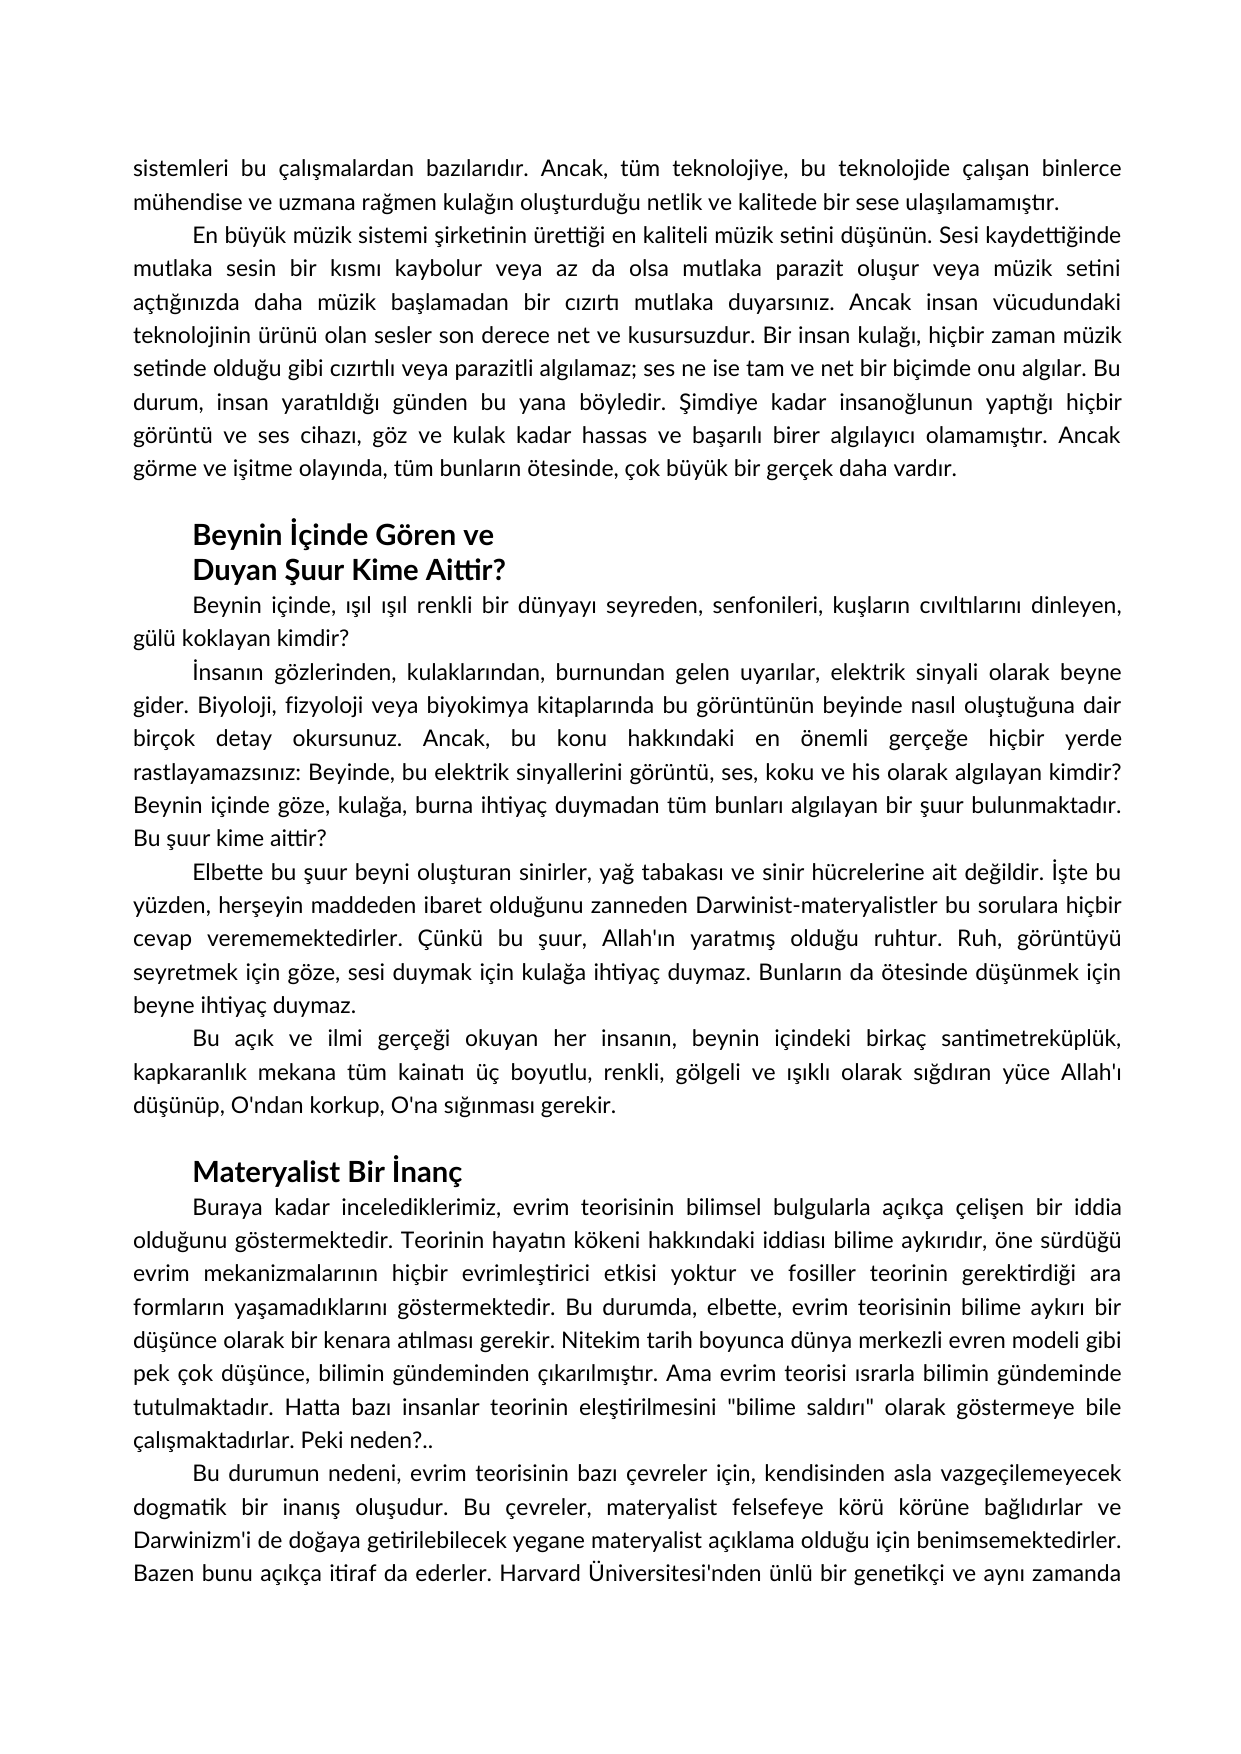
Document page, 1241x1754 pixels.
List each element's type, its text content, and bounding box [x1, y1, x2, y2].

text İnsanın gözlerinden, kulaklarından, burnundan gelen uyarılar, elektrik sinyali olarak beyne gider. Biyoloji, fizyoloji veya biyokimya kitaplarında bu görüntünün beyinde nasıl oluştuğuna dair birçok detay okursunuz. Ancak, bu konu hakkındaki en önemli gerçeğe hiçbir yerde rastlayamazsınız: Beyinde, bu elektrik sinyallerini görüntü, ses, koku ve his olarak algılayan kimdir? Beynin içinde göze, kulağa, burna ihtiyaç duymadan tüm bunları algılayan bir şuur bulunmaktadır. Bu şuur kime aittir? [133, 653, 1123, 853]
text Bu durumun nedeni, evrim teorisinin bazı çevreler için, kendisinden asla vazgeçilemeyecek dogmatik bir inanış oluşudur. Bu çevreler, materyalist felsefeye körü körüne bağlıdırlar ve Darwinizm'i de doğaya getirilebilecek yegane materyalist açıklama olduğu için benimsemektedirler. Bazen bunu açıkça itiraf da ederler. Harvard Üniversitesi'nden ünlü bir genetikçi ve aynı zamanda [133, 1455, 1123, 1588]
text Elbette bu şuur beyni oluşturan sinirler, yağ tabakası ve sinir hücrelerine ait değildir. İşte bu yüzden, herşeyin maddeden ibaret olduğunu zanneden Darwinist-materyalistler bu sorulara hiçbir cevap verememektedirler. Çünkü bu şuur, Allah'ın yaratmış olduğu ruhtur. Ruh, görüntüyü seyretmek için göze, sesi duymak için kulağa ihtiyaç duymaz. Bunların da ötesinde düşünmek için beyne ihtiyaç duymaz. [133, 853, 1123, 1020]
text Duyan Şuur Kime Aittir? [133, 552, 1123, 587]
text Bu açık ve ilmi gerçeği okuyan her insanın, beynin içindeki birkaç santimetreküplük, kapkaranlık mekana tüm kainatı üç boyutlu, renkli, gölgeli ve ışıklı olarak sığdıran yüce Allah'ı düşünüp, O'ndan korkup, O'na sığınması gerekir. [133, 1020, 1123, 1120]
text Buraya kadar incelediklerimiz, evrim teorisinin bilimsel bulgularla açıkça çelişen bir iddia olduğunu göstermektedir. Teorinin hayatın kökeni hakkındaki iddiası bilime aykırıdır, öne sürdüğü evrim mekanizmalarının hiçbir evrimleştirici etkisi yoktur ve fosiller teorinin gerektirdiği ara formların yaşamadıklarını göstermektedir. Bu durumda, elbette, evrim teorisinin bilime aykırı bir düşünce olarak bir kenara atılması gerekir. Nitekim tarih boyunca dünya merkezli evren modeli gibi pek çok düşünce, bilimin gündeminden çıkarılmıştır. Ama evrim teorisi ısrarla bilimin gündeminde tutulmaktadır. Hatta bazı insanlar teorinin eleştirilmesini "bilime saldırı" olarak göstermeye bile çalışmaktadırlar. Peki neden?.. [133, 1188, 1123, 1455]
text Beynin İçinde Gören ve [133, 517, 1123, 552]
subtitle Materyalist Bir İnanç [133, 1153, 1123, 1188]
text Beynin içinde, ışıl ışıl renkli bir dünyayı seyreden, senfonileri, kuşların cıvıltılarını dinleyen, gülü koklayan kimdir? [133, 587, 1123, 653]
text En büyük müzik sistemi şirketinin ürettiği en kaliteli müzik setini düşünün. Sesi kaydettiğinde mutlaka sesin bir kısmı kaybolur veya az da olsa mutlaka parazit oluşur veya müzik setini açtığınızda daha müzik başlamadan bir cızırtı mutlaka duyarsınız. Ancak insan vücudundaki teknolojinin ürünü olan sesler son derece net ve kusursuzdur. Bir insan kulağı, hiçbir zaman müzik setinde olduğu gibi cızırtılı veya parazitli algılamaz; ses ne ise tam ve net bir biçimde onu algılar. Bu durum, insan yaratıldığı günden bu yana böyledir. Şimdiye kadar insanoğlunun yaptığı hiçbir görüntü ve ses cihazı, göz ve kulak kadar hassas ve başarılı birer algılayıcı olamamıştır. Ancak görme ve işitme olayında, tüm bunların ötesinde, çok büyük bir gerçek daha vardır. [133, 217, 1123, 483]
text sistemleri bu çalışmalardan bazılarıdır. Ancak, tüm teknolojiye, bu teknolojide çalışan binlerce mühendise ve uzmana rağmen kulağın oluşturduğu netlik ve kalitede bir sese ulaşılamamıştır. [133, 150, 1123, 217]
